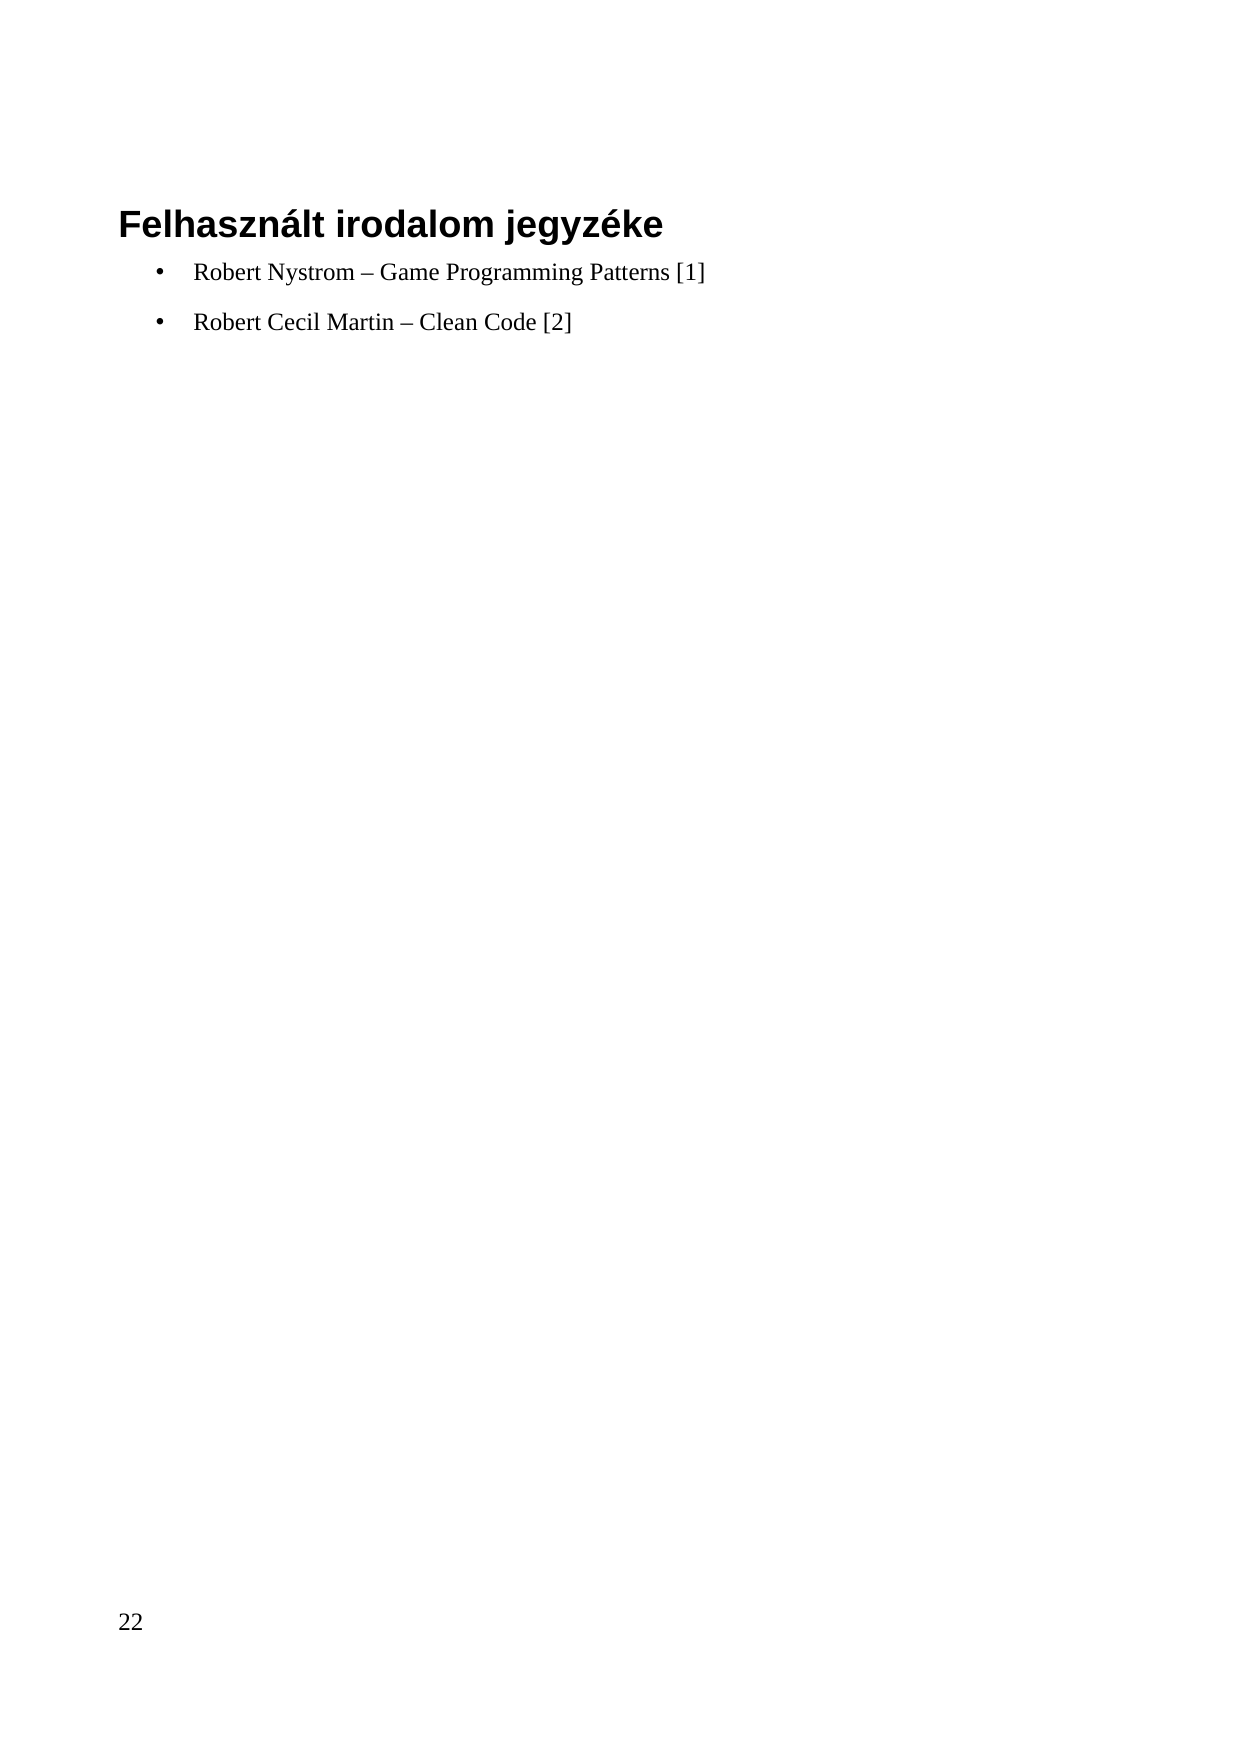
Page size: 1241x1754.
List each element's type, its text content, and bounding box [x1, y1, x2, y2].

list Robert Cecil Martin – Clean Code [2] [156, 307, 1122, 335]
list Robert Nystrom – Game Programming Patterns [1] [156, 257, 1122, 286]
subtitle Felhasznált irodalom jegyzéke [118, 201, 1122, 245]
